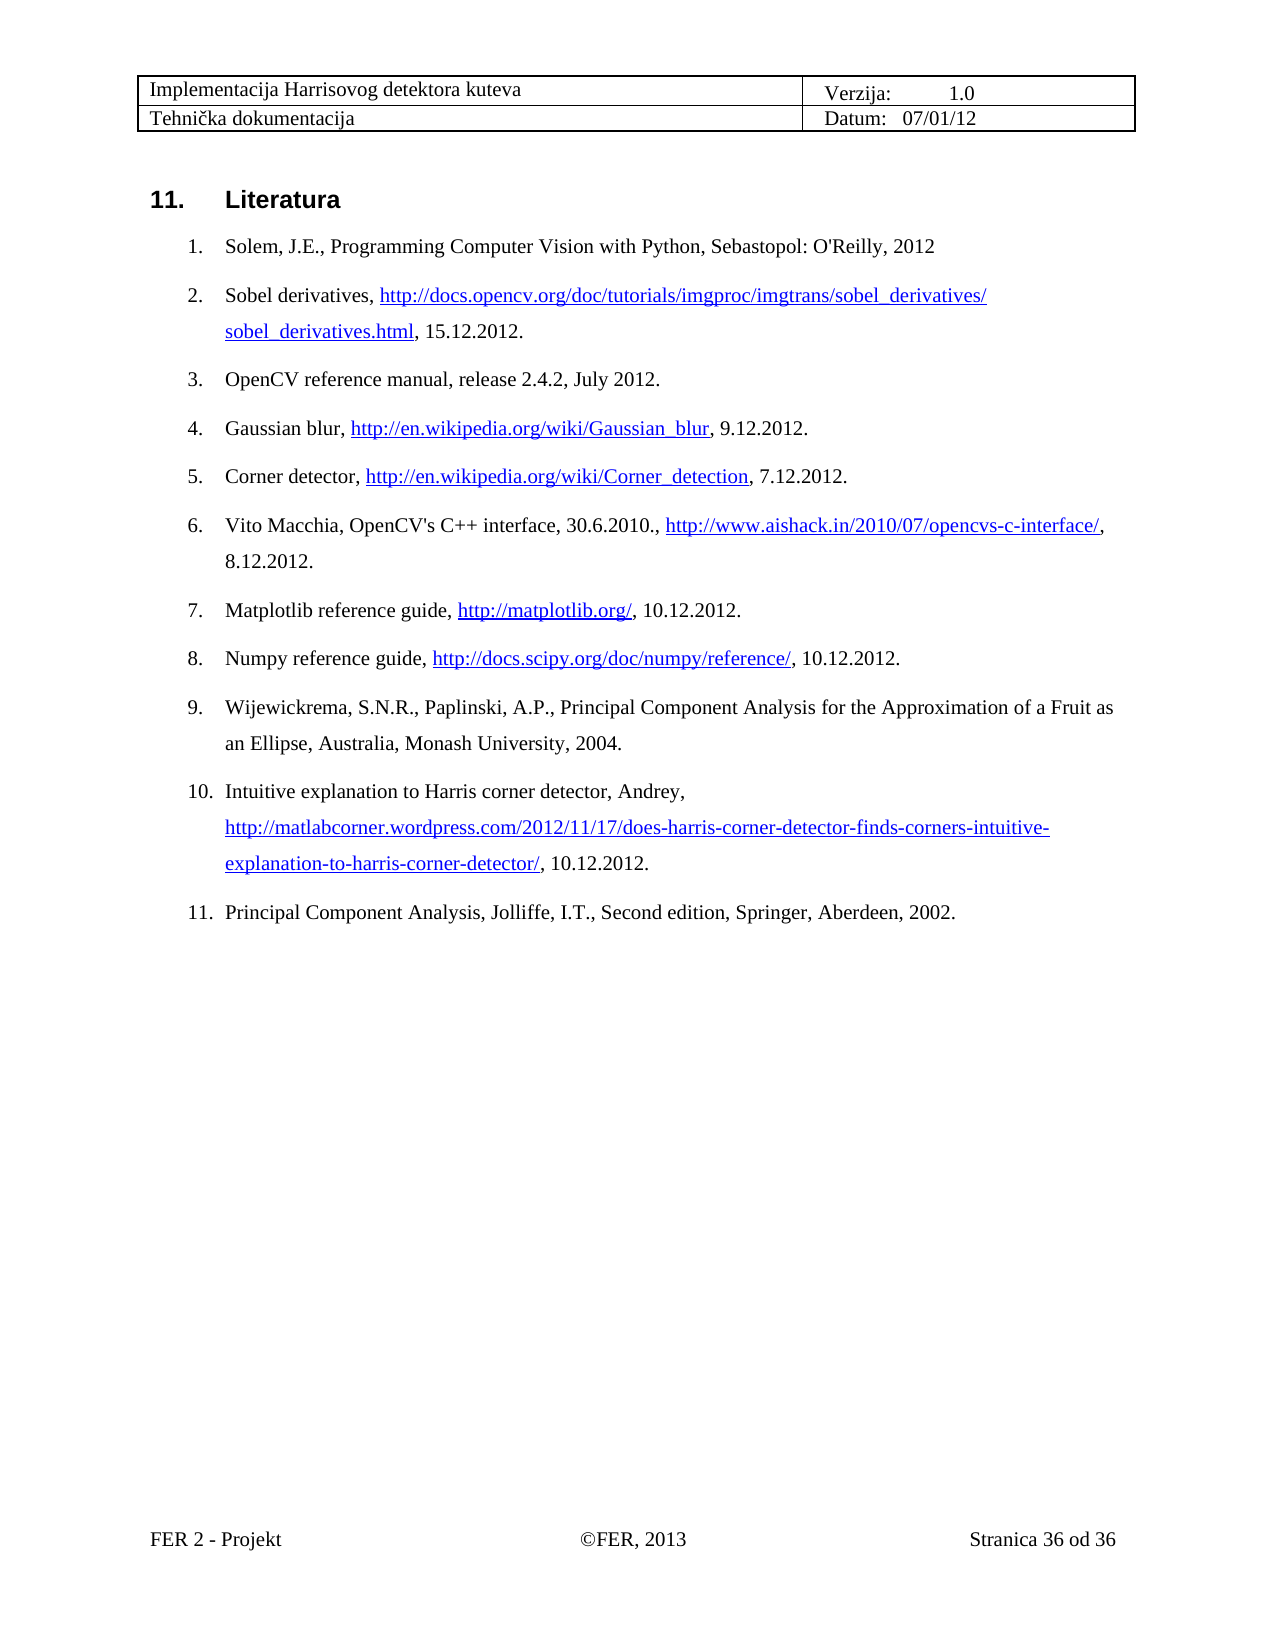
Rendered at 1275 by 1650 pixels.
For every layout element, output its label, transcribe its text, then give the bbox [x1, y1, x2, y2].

list Vito Macchia, OpenCV's C++ interface, 30.6.2010., http://www.aishack.in/2010/07/opencvs-c-interface/, 8.12.2012. [187, 513, 1125, 573]
list Numpy reference guide, http://docs.scipy.org/doc/numpy/reference/, 10.12.2012. [187, 646, 1125, 670]
list Intuitive explanation to Harris corner detector, Andrey, http://matlabcorner.wordpress.com/2012/11/17/does-harris-corner-detector-finds-corners-intuitive-explanation-to-harris-corner-detector/, 10.12.2012. [187, 779, 1125, 875]
list Matplotlib reference guide, http://matplotlib.org/, 10.12.2012. [187, 597, 1125, 622]
list OpenCV reference manual, release 2.4.2, July 2012. [187, 367, 1125, 391]
subtitle Literatura [150, 185, 1125, 213]
list Solem, J.E., Programming Computer Vision with Python, Sebastopol: O'Reilly, 2012 [187, 234, 1125, 258]
list Gaussian blur, http://en.wikipedia.org/wiki/Gaussian_blur, 9.12.2012. [187, 416, 1125, 440]
list Corner detector, http://en.wikipedia.org/wiki/Corner_detection, 7.12.2012. [187, 464, 1125, 488]
list Wijewickrema, S.N.R., Paplinski, A.P., Principal Component Analysis for the Approximation of a Fruit as an Ellipse, Australia, Monash University, 2004. [187, 694, 1125, 755]
list Sobel derivatives, http://docs.opencv.org/doc/tutorials/imgproc/imgtrans/sobel_derivatives/sobel_derivatives.html, 15.12.2012. [187, 283, 1125, 343]
list Principal Component Analysis, Jolliffe, I.T., Second edition, Springer, Aberdeen, 2002. [187, 900, 1125, 924]
